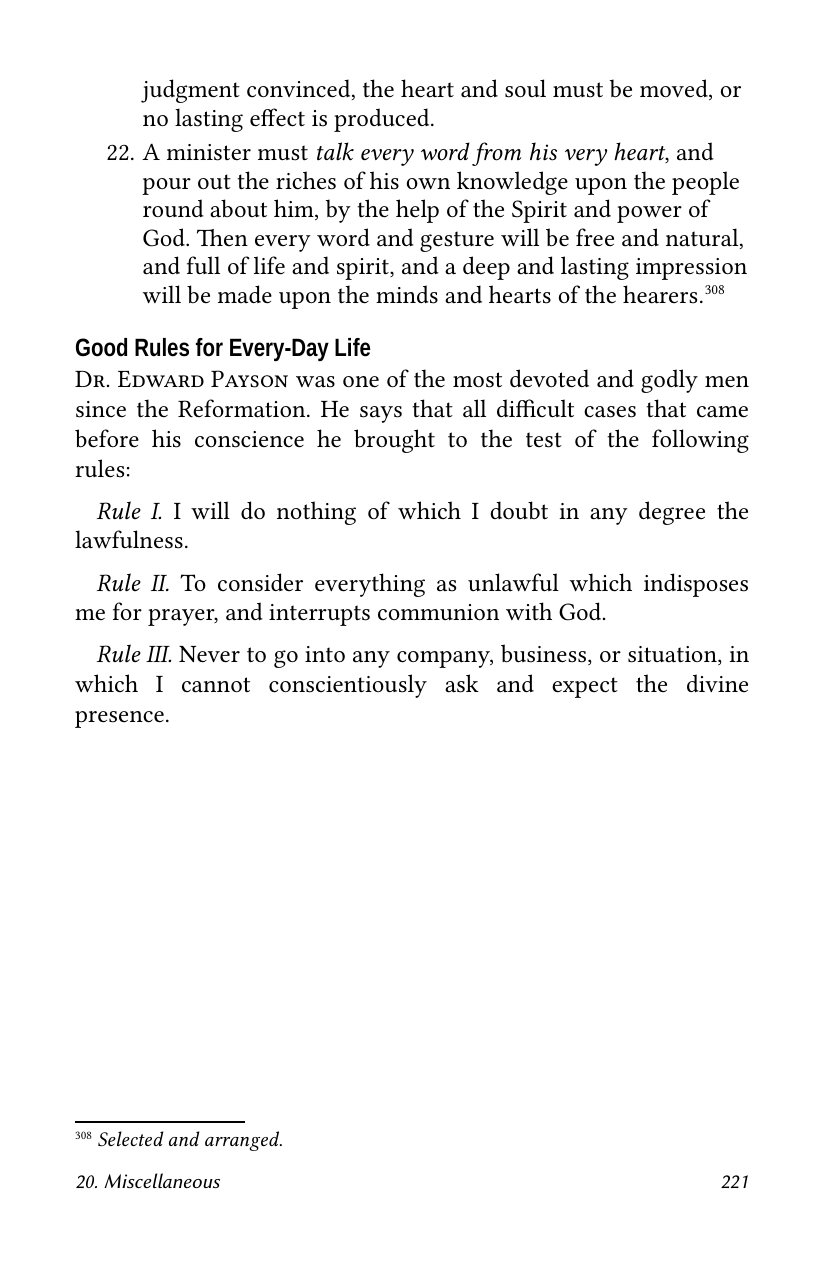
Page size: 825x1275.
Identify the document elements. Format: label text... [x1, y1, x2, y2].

subtitle Good Rules for Every-Day Life [75, 333, 750, 362]
text Rule I. I will do nothing of which I doubt in any degree the lawfulness. [75, 497, 750, 555]
text Rule II. To consider everything as unlawful which indisposes me for prayer, and interrupts communion with God. [75, 568, 750, 627]
text Dr. Edward Payson was one of the most devoted and godly men since the Reformation. He says that all difficult cases that came before his conscience he brought to the test of the following rules: [75, 365, 750, 483]
list Selected and arranged. [75, 1128, 750, 1152]
text Rule III. Never to go into any company, business, or situation, in which I cannot conscientiously ask and expect the divine presence. [75, 640, 750, 729]
list A minister must talk every word from his very heart, and pour out the riches of his own knowledge upon the people round about him, by the help of the Spirit and power of God. Then every word and gesture will be free and natural, and full of life and spirit, and a deep and lasting impression will be made upon the minds and hearts of the hearers. [135, 138, 750, 309]
list judgment convinced, the heart and soul must be moved, or no lasting effect is produced. [135, 75, 750, 132]
